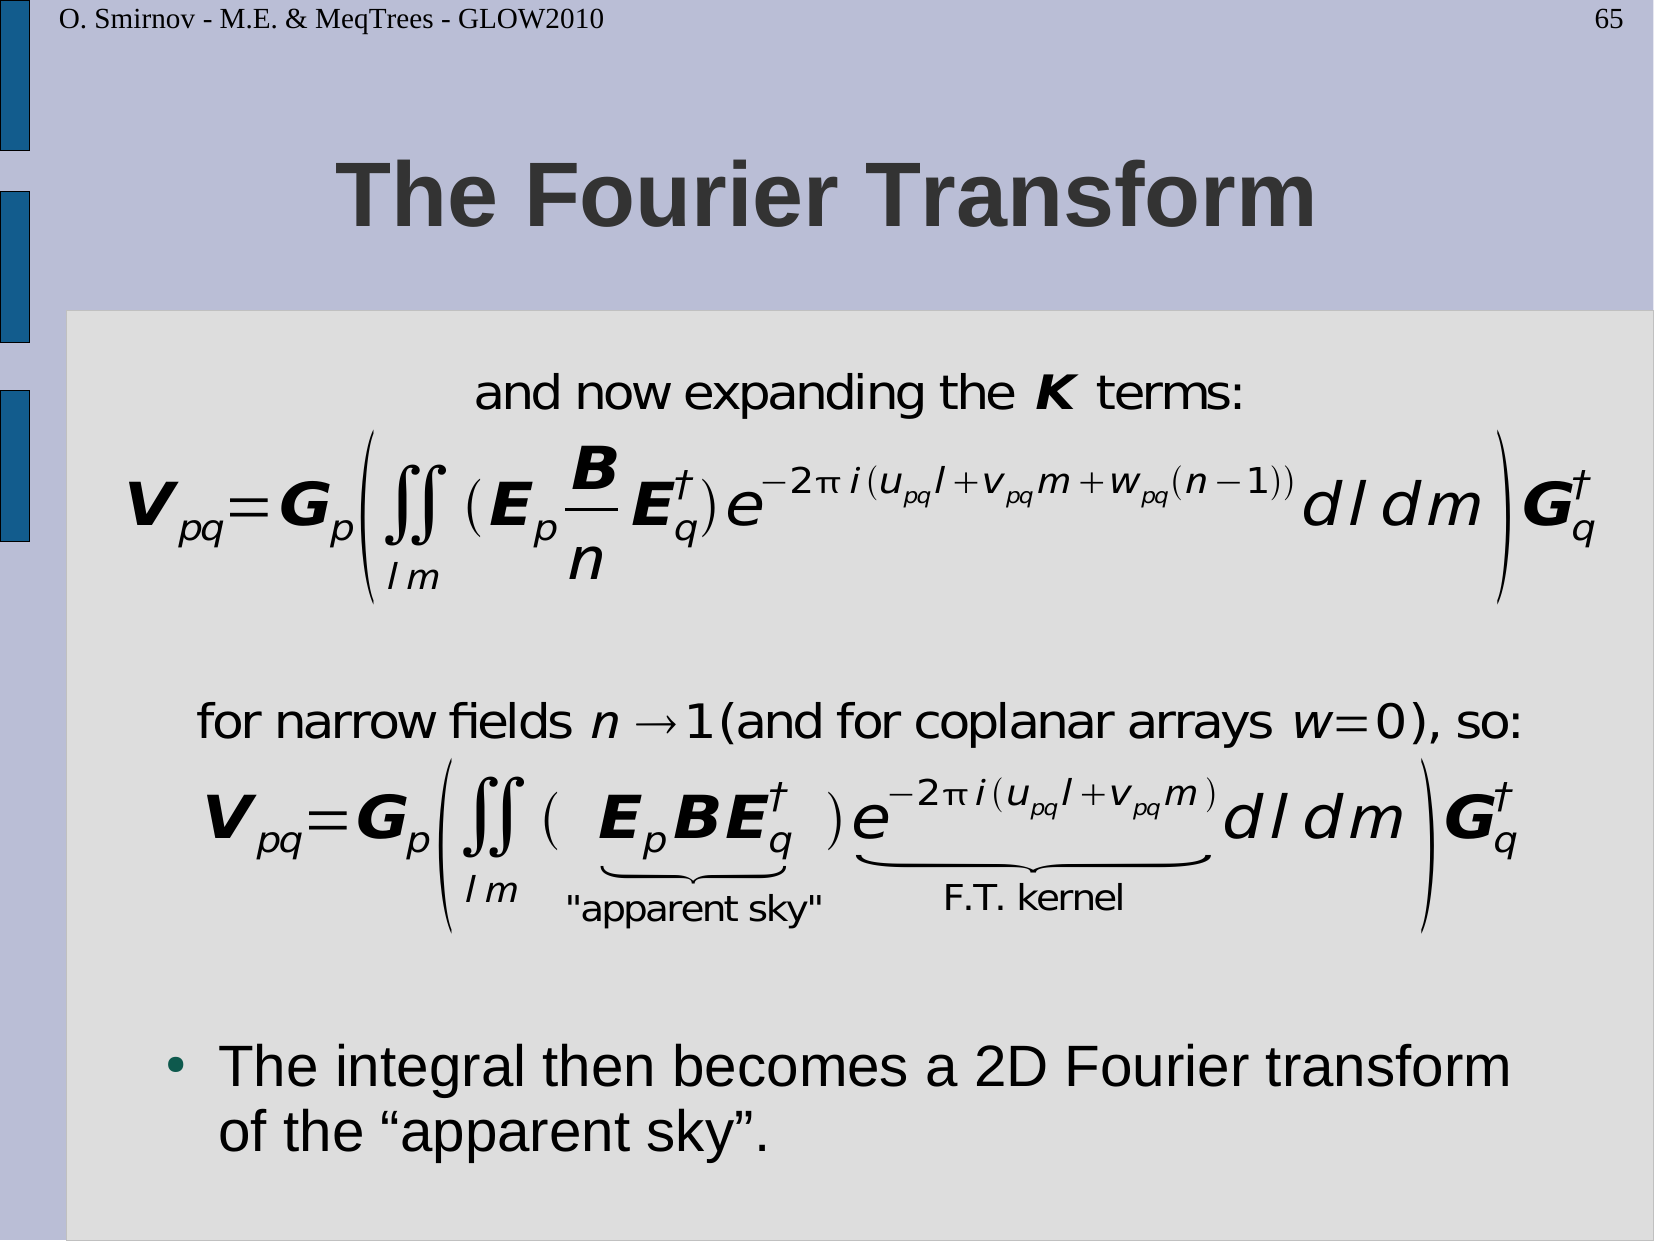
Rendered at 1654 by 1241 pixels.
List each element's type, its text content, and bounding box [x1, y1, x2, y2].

chart [118, 354, 1599, 938]
list The integral then becomes a 2D Fourier transform of the “apparent sky”. [147, 1033, 1560, 1171]
title The Fourier Transform [121, 91, 1534, 299]
